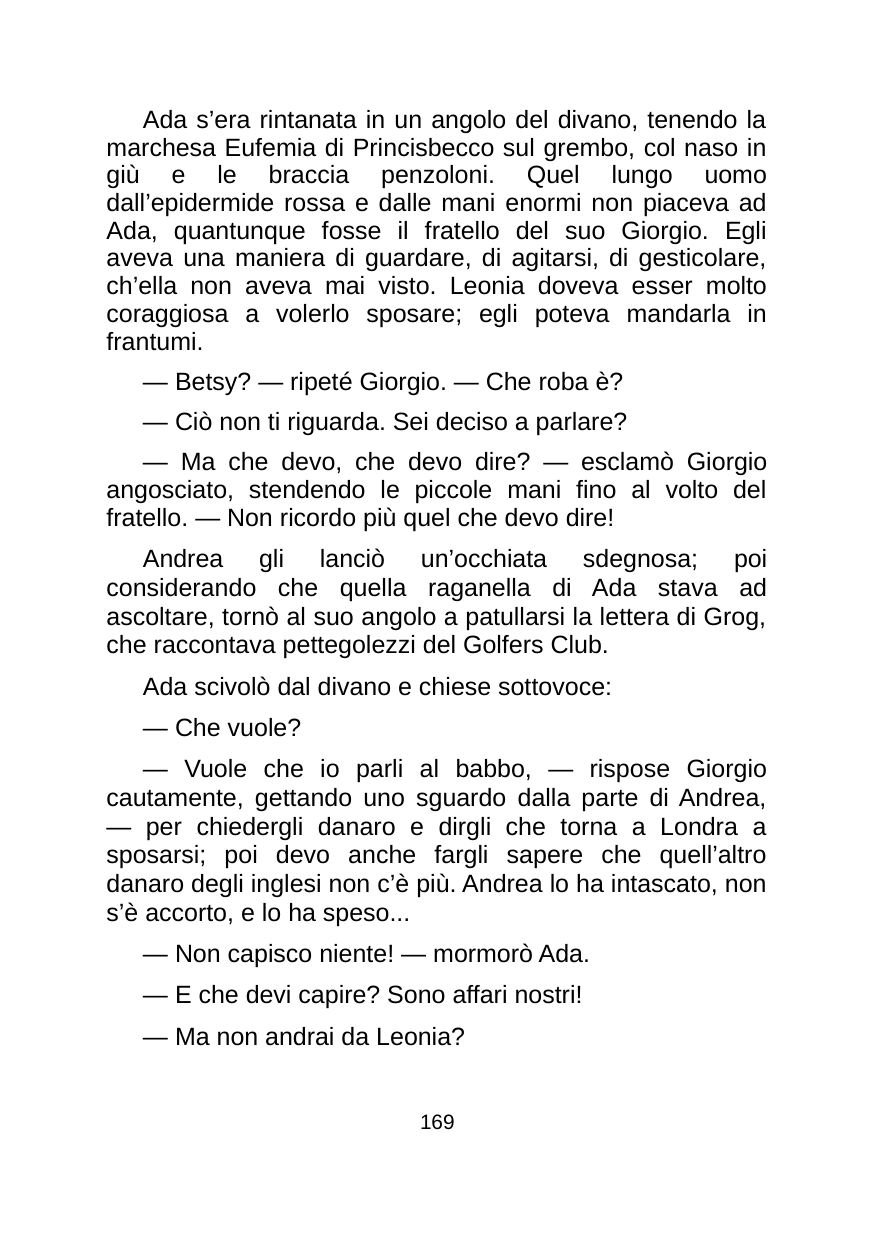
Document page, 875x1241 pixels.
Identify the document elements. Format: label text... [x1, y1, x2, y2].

text Ada scivolò dal divano e chiese sottovoce: [106, 672, 768, 700]
text — Ma non andrai da Leonia? [106, 1022, 768, 1050]
text Andrea gli lanciò un’occhiata sdegnosa; poi considerando che quella raganella di Ada stava ad ascoltare, tornò al suo angolo a patullarsi la lettera di Grog, che raccontava pettegolezzi del Golfers Club. [106, 544, 768, 659]
text — Vuole che io parli al babbo, — rispose Giorgio cautamente, gettando uno sguardo dalla parte di Andrea, — per chiedergli danaro e dirgli che torna a Londra a sposarsi; poi devo anche fargli sapere che quell’altro danaro degli inglesi non c’è più. Andrea lo ha intascato, non s’è accorto, e lo ha speso... [106, 754, 768, 927]
text — Che vuole? [106, 713, 768, 742]
text — Betsy? — ripeté Giorgio. — Che roba è? [106, 368, 768, 396]
text — E che devi capire? Sono affari nostri! [106, 980, 768, 1009]
text — Non capisco niente! — mormorò Ada. [106, 939, 768, 968]
text — Ciò non ti riguarda. Sei deciso a parlare? [106, 408, 768, 436]
text — Ma che devo, che devo dire? — esclamò Giorgio angosciato, stendendo le piccole mani fino al volto del fratello. — Non ricordo più quel che devo dire! [106, 448, 768, 532]
text Ada s’era rintanata in un angolo del divano, tenendo la marchesa Eufemia di Princisbecco sul grembo, col naso in giù e le braccia penzoloni. Quel lungo uomo dall’epidermide rossa e dalle mani enormi non piaceva ad Ada, quantunque fosse il fratello del suo Giorgio. Egli aveva una maniera di guardare, di agitarsi, di gesticolare, ch’ella non aveva mai visto. Leonia doveva esser molto coraggiosa a volerlo sposare; egli poteva mandarla in frantumi. [106, 106, 768, 356]
